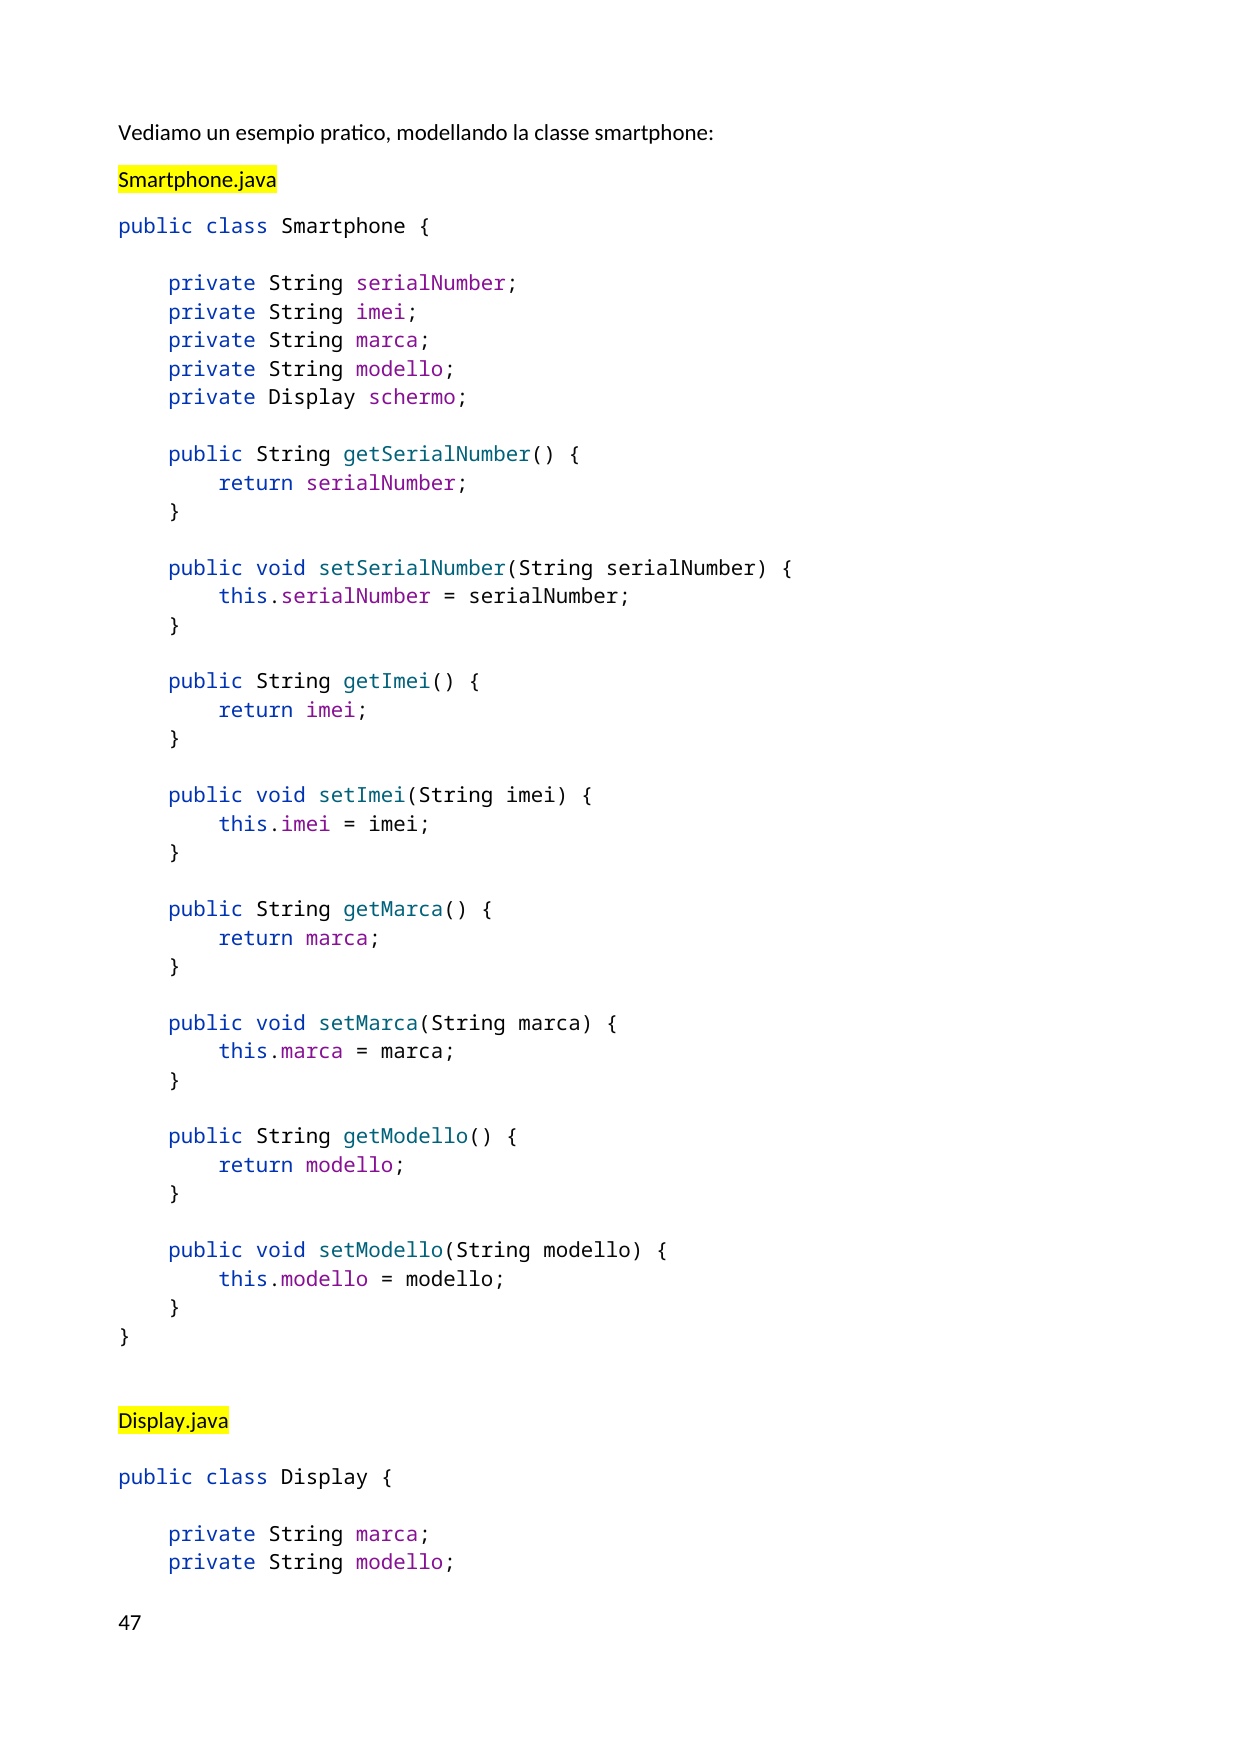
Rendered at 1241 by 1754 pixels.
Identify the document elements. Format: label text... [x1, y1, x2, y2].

text Smartphone.java [118, 165, 1122, 193]
text Display.java [118, 1406, 1122, 1434]
text Vediamo un esempio pratico, modellando la classe smartphone: [118, 118, 1122, 146]
text public class Display { private String marca; private String modello; [118, 1462, 1122, 1576]
text public class Smartphone { private String serialNumber; private String imei; private String marca; private String modello; private Display schermo; public String getSerialNumber() { return serialNumber; } public void setSerialNumber(String serialNumber) { this.serialNumber = serialNumber; } public String getImei() { return imei; } public void setImei(String imei) { this.imei = imei; } public String getMarca() { return marca; } public void setMarca(String marca) { this.marca = marca; } public String getModello() { return modello; } public void setModello(String modello) { this.modello = modello; } } [118, 212, 1122, 1349]
